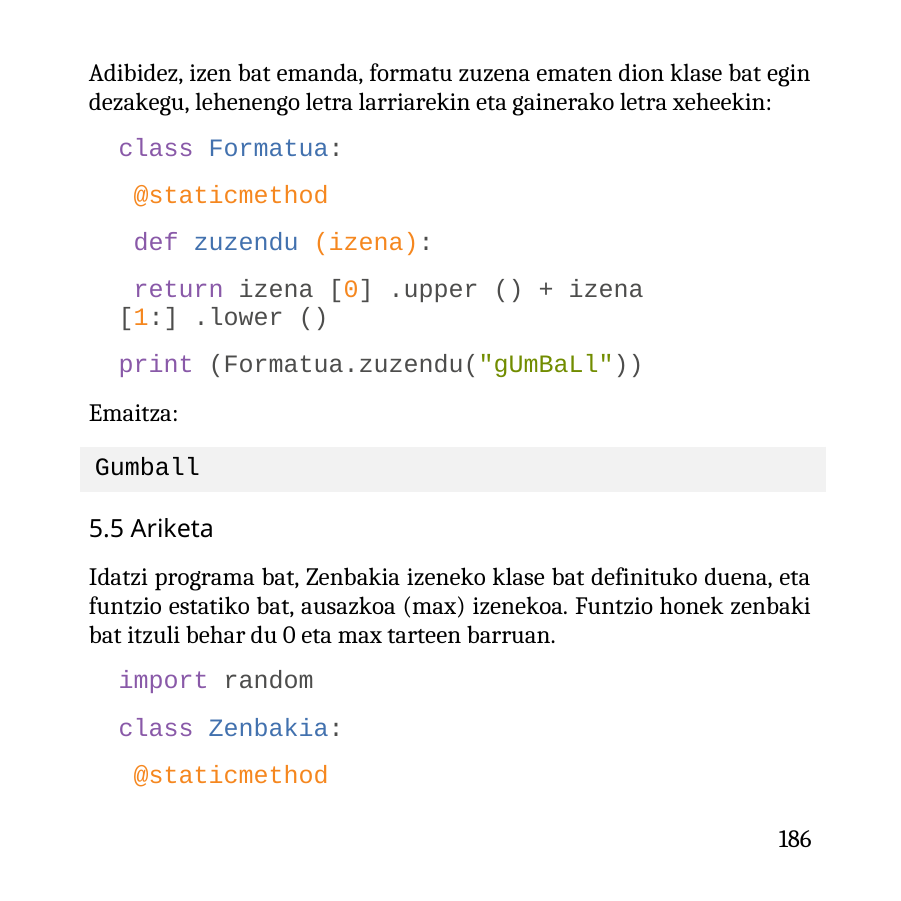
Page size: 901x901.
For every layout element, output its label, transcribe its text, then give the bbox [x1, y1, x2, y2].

text @staticmethod [118, 762, 811, 791]
text Idatzi programa bat, Zenbakia izeneko klase bat definituko duena, eta funtzio estatiko bat, ausazkoa (max) izenekoa. Funtzio honek zenbaki bat itzuli behar du 0 eta max tarteen barruan. [89, 563, 811, 649]
text Gumball [86, 453, 820, 485]
text class Formatua: [118, 135, 811, 164]
text import random [118, 668, 811, 696]
text 5.5 Ariketa [89, 510, 811, 544]
text def zuzendu (izena): [118, 229, 811, 258]
text class Zenbakia: [118, 715, 811, 743]
text Adibidez, izen bat emanda, formatu zuzena ematen dion klase bat egin dezakegu, lehenengo letra larriarekin eta gainerako letra xeheekin: [89, 59, 811, 117]
text @staticmethod [118, 182, 811, 211]
text return izena [0] .upper () + izena [1:] .lower () [118, 277, 811, 333]
text Emaitza: [89, 399, 811, 428]
text print (Formatua.zuzendu("gUmBaLl")) [118, 352, 811, 380]
